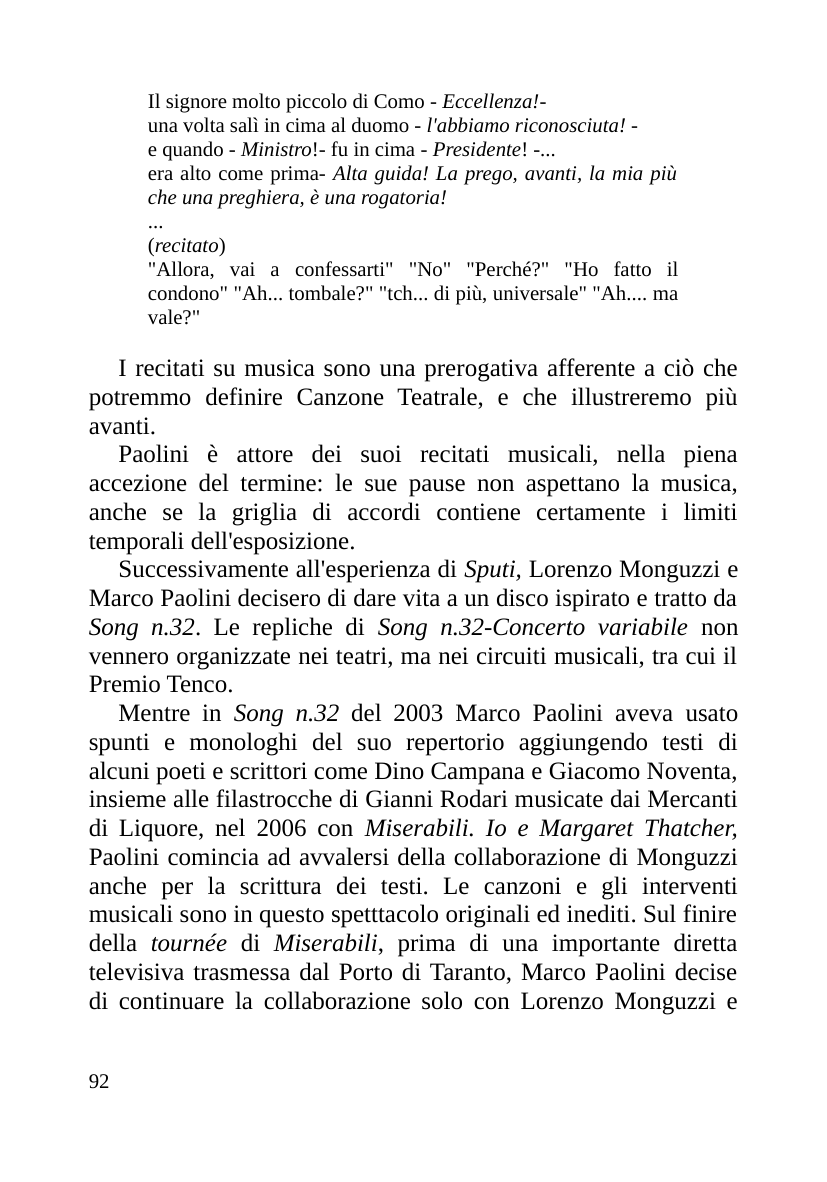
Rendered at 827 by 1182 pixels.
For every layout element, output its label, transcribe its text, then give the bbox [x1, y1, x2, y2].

text Il signore molto piccolo di Como - Eccellenza!- [148, 88, 679, 113]
text e quando - Ministro!- fu in cima - Presidente! -... [148, 137, 679, 161]
text era alto come prima- Alta guida! La prego, avanti, la mia più che una preghiera, è una rogatoria! [148, 161, 679, 209]
text "Allora, vai a confessarti" "No" "Perché?" "Ho fatto il condono" "Ah... tombale?" "tch... di più, universale" "Ah.... ma vale?" [148, 257, 679, 329]
text (recitato) [148, 233, 679, 257]
text Successivamente all'esperienza di Sputi, Lorenzo Monguzzi e Marco Paolini decisero di dare vita a un disco ispirato e tratto da Song n.32. Le repliche di Song n.32-Concerto variabile non vennero organizzate nei teatri, ma nei circuiti musicali, tra cui il Premio Tenco. [88, 554, 738, 698]
text ... [148, 209, 679, 233]
text una volta salì in cima al duomo - l'abbiamo riconosciuta! - [148, 113, 679, 137]
text Mentre in Song n.32 del 2003 Marco Paolini aveva usato spunti e monologhi del suo repertorio aggiungendo testi di alcuni poeti e scrittori come Dino Campana e Giacomo Noventa, insieme alle filastrocche di Gianni Rodari musicate dai Mercanti di Liquore, nel 2006 con Miserabili. Io e Margaret Thatcher, Paolini comincia ad avvalersi della collaborazione di Monguzzi anche per la scrittura dei testi. Le canzoni e gli interventi musicali sono in questo spetttacolo originali ed inediti. Sul finire della tournée di Miserabili, prima di una importante diretta televisiva trasmessa dal Porto di Taranto, Marco Paolini decise di continuare la collaborazione solo con Lorenzo Monguzzi e [88, 698, 738, 1014]
text Paolini è attore dei suoi recitati musicali, nella piena accezione del termine: le sue pause non aspettano la musica, anche se la griglia di accordi contiene certamente i limiti temporali dell'esposizione. [88, 439, 738, 554]
text I recitati su musica sono una prerogativa afferente a ciò che potremmo definire Canzone Teatrale, e che illustreremo più avanti. [88, 353, 738, 439]
